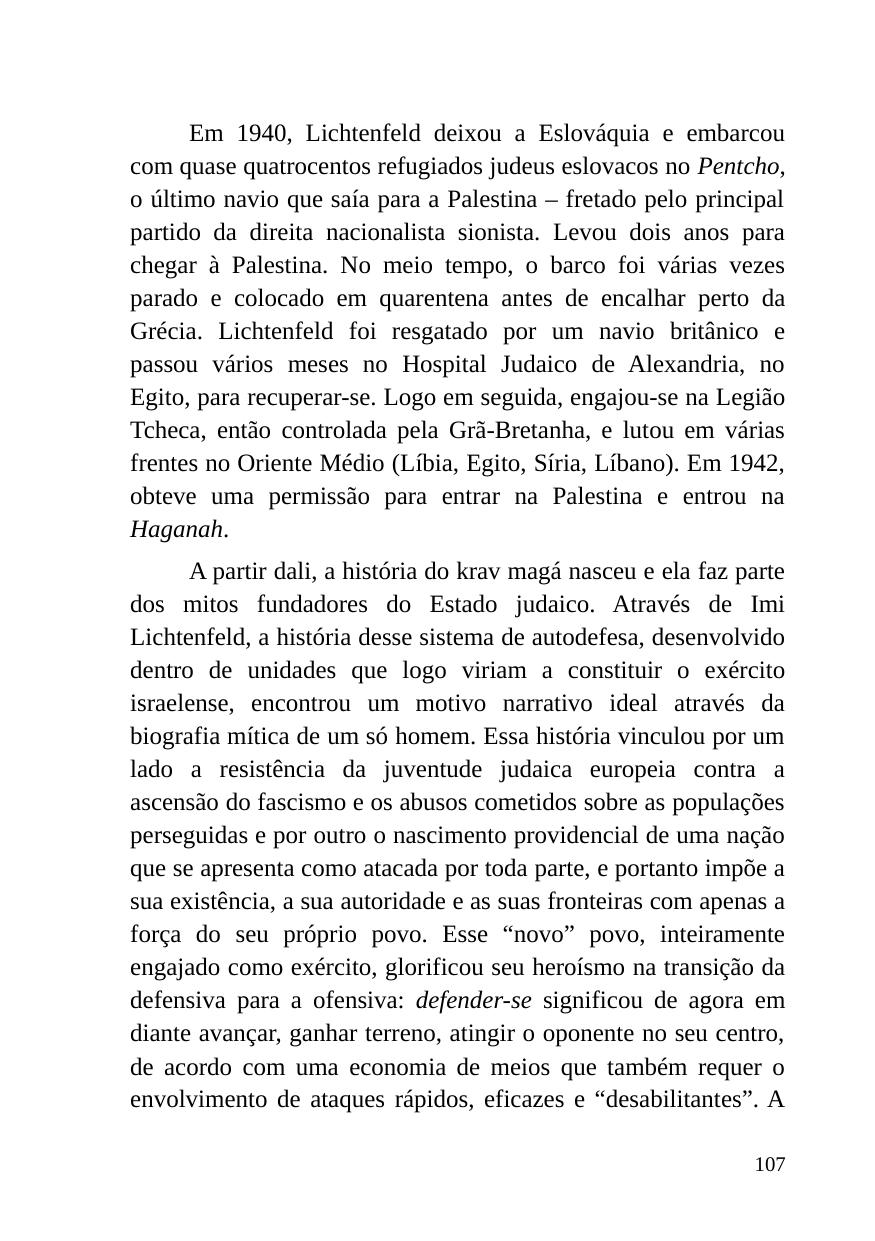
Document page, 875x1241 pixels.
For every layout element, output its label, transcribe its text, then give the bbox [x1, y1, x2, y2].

text A partir dali, a história do krav magá nasceu e ela faz parte dos mitos fundadores do Estado judaico. Através de Imi Lichtenfeld, a história desse sistema de autodefesa, desenvolvido dentro de unidades que logo viriam a constituir o exército israelense, encontrou um motivo narrativo ideal através da biografia mítica de um só homem. Essa história vinculou por um lado a resistência da juventude judaica europeia contra a ascensão do fascismo e os abusos cometidos sobre as populações perseguidas e por outro o nascimento providencial de uma nação que se apresenta como atacada por toda parte, e portanto impõe a sua existência, a sua autoridade e as suas fronteiras com apenas a força do seu próprio povo. Esse “novo” povo, inteiramente engajado como exército, glorificou seu heroísmo na transição da defensiva para a ofensiva: defender-se significou de agora em diante avançar, ganhar terreno, atingir o oponente no seu centro, de acordo com uma economia de meios que também requer o envolvimento de ataques rápidos, eficazes e “desabilitantes”. A [130, 556, 786, 1113]
text Em 1940, Lichtenfeld deixou a Eslováquia e embarcou com quase quatrocentos refugiados judeus eslovacos no Pentcho, o último navio que saía para a Palestina – fretado pelo principal partido da direita nacionalista sionista. Levou dois anos para chegar à Palestina. No meio tempo, o barco foi várias vezes parado e colocado em quarentena antes de encalhar perto da Grécia. Lichtenfeld foi resgatado por um navio britânico e passou vários meses no Hospital Judaico de Alexandria, no Egito, para recuperar-se. Logo em seguida, engajou-se na Legião Tcheca, então controlada pela Grã-Bretanha, e lutou em várias frentes no Oriente Médio (Líbia, Egito, Síria, Líbano). Em 1942, obteve uma permissão para entrar na Palestina e entrou na Haganah. [130, 118, 786, 543]
